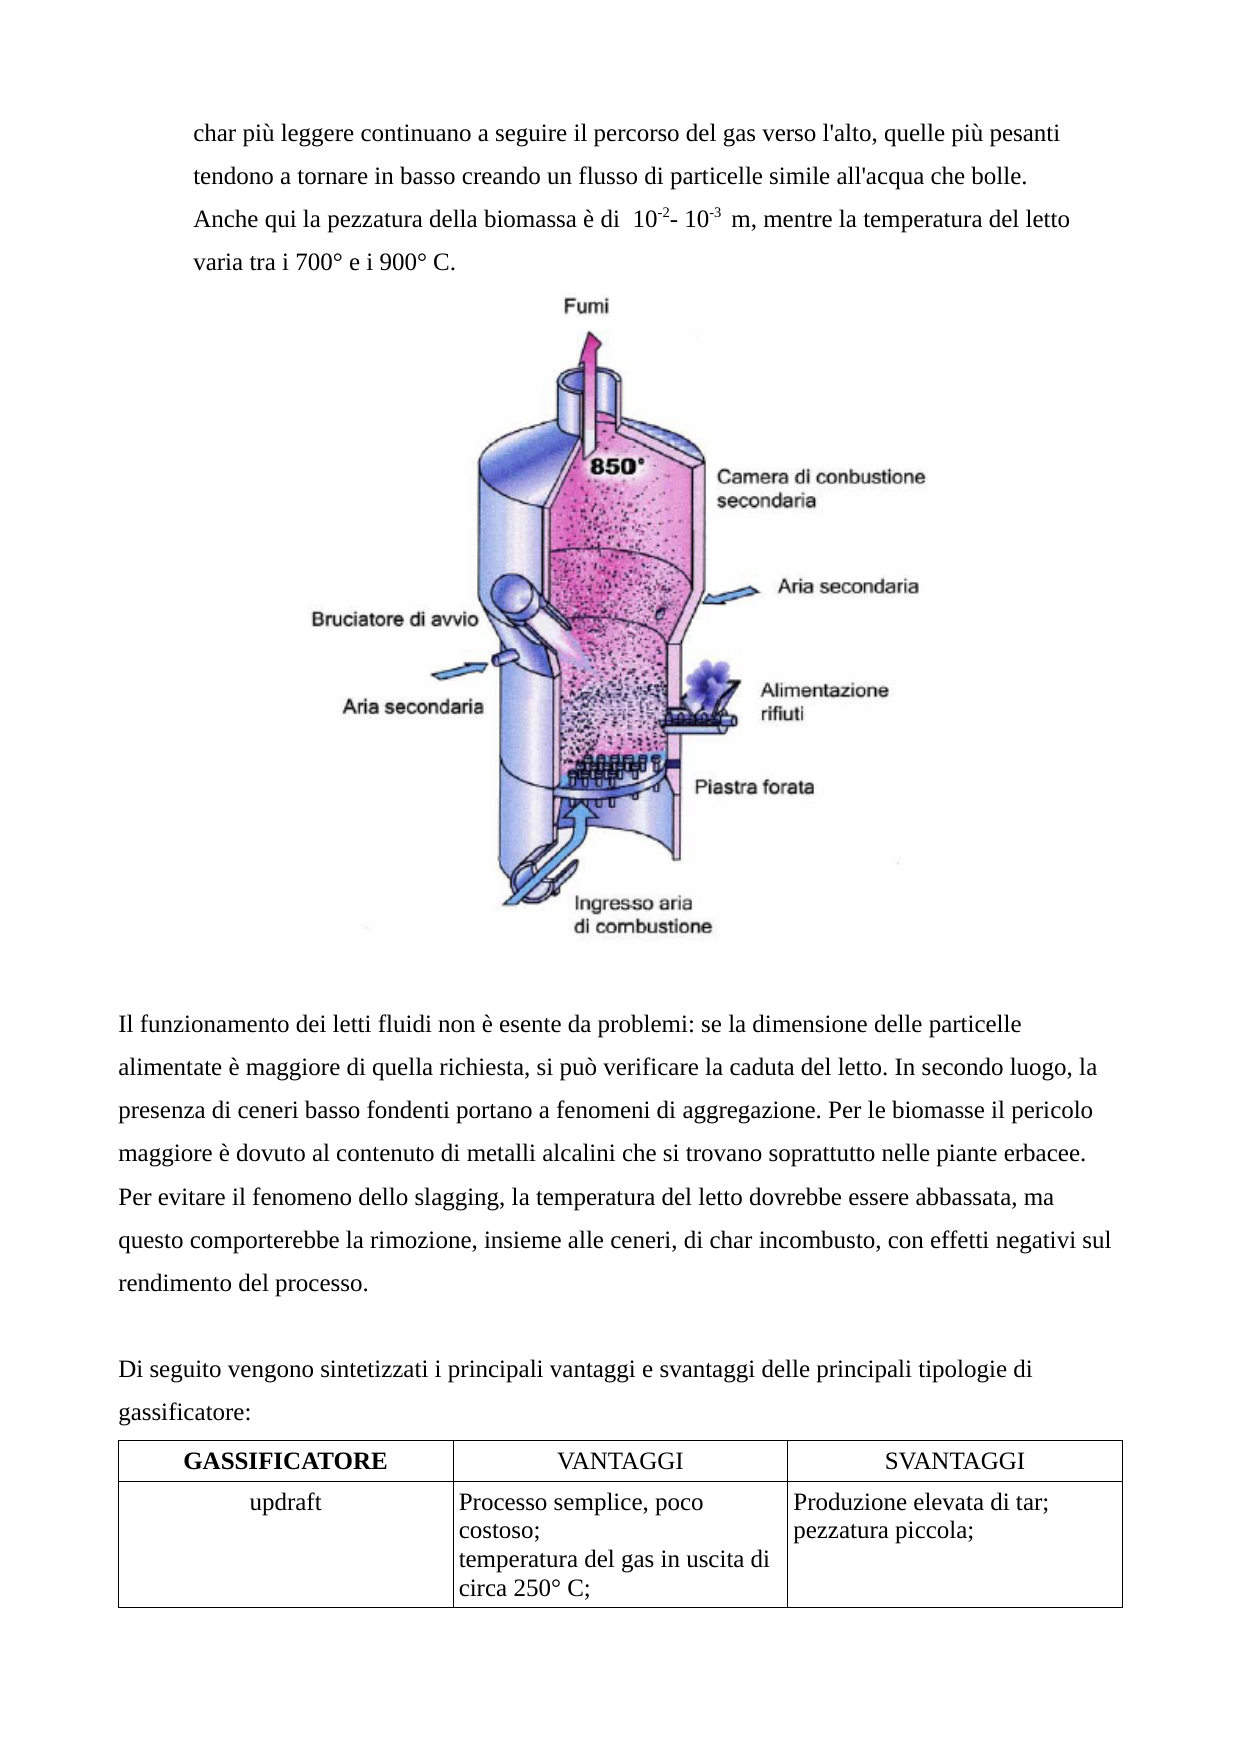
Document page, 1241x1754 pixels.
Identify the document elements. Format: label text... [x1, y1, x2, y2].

table_cell updraft [119, 1482, 453, 1607]
table_cell Produzione elevata di tar; pezzatura piccola; [788, 1482, 1122, 1607]
table_cell Processo semplice, poco costoso; temperatura del gas in uscita di circa 250° C; [454, 1482, 787, 1607]
table_header SVANTAGGI [788, 1441, 1122, 1481]
text Di seguito vengono sintetizzati i principali vantaggi e svantaggi delle principali tipologie di gassificatore: [118, 1354, 1122, 1426]
table_header GASSIFICATORE [119, 1441, 453, 1481]
text Il funzionamento dei letti fluidi non è esente da problemi: se la dimensione delle particelle alimentate è maggiore di quella richiesta, si può verificare la caduta del letto. In secondo luogo, la presenza di ceneri basso fondenti portano a fenomeni di aggregazione. Per le biomasse il pericolo maggiore è dovuto al contenuto di metalli alcalini che si trovano soprattutto nelle piante erbacee. Per evitare il fenomeno dello slagging, la temperatura del letto dovrebbe essere abbassata, ma questo comporterebbe la rimozione, insieme alle ceneri, di char incombusto, con effetti negativi sul rendimento del processo. [118, 1009, 1122, 1297]
picture [304, 290, 936, 952]
table_header VANTAGGI [454, 1441, 787, 1481]
list char più leggere continuano a seguire il percorso del gas verso l'alto, quelle più pesanti tendono a tornare in basso creando un flusso di particelle simile all'acqua che bolle. [156, 118, 1122, 190]
list Anche qui la pezzatura della biomassa è di 10-2- 10-3 m, mentre la temperatura del letto varia tra i 700° e i 900° C. [156, 204, 1122, 276]
